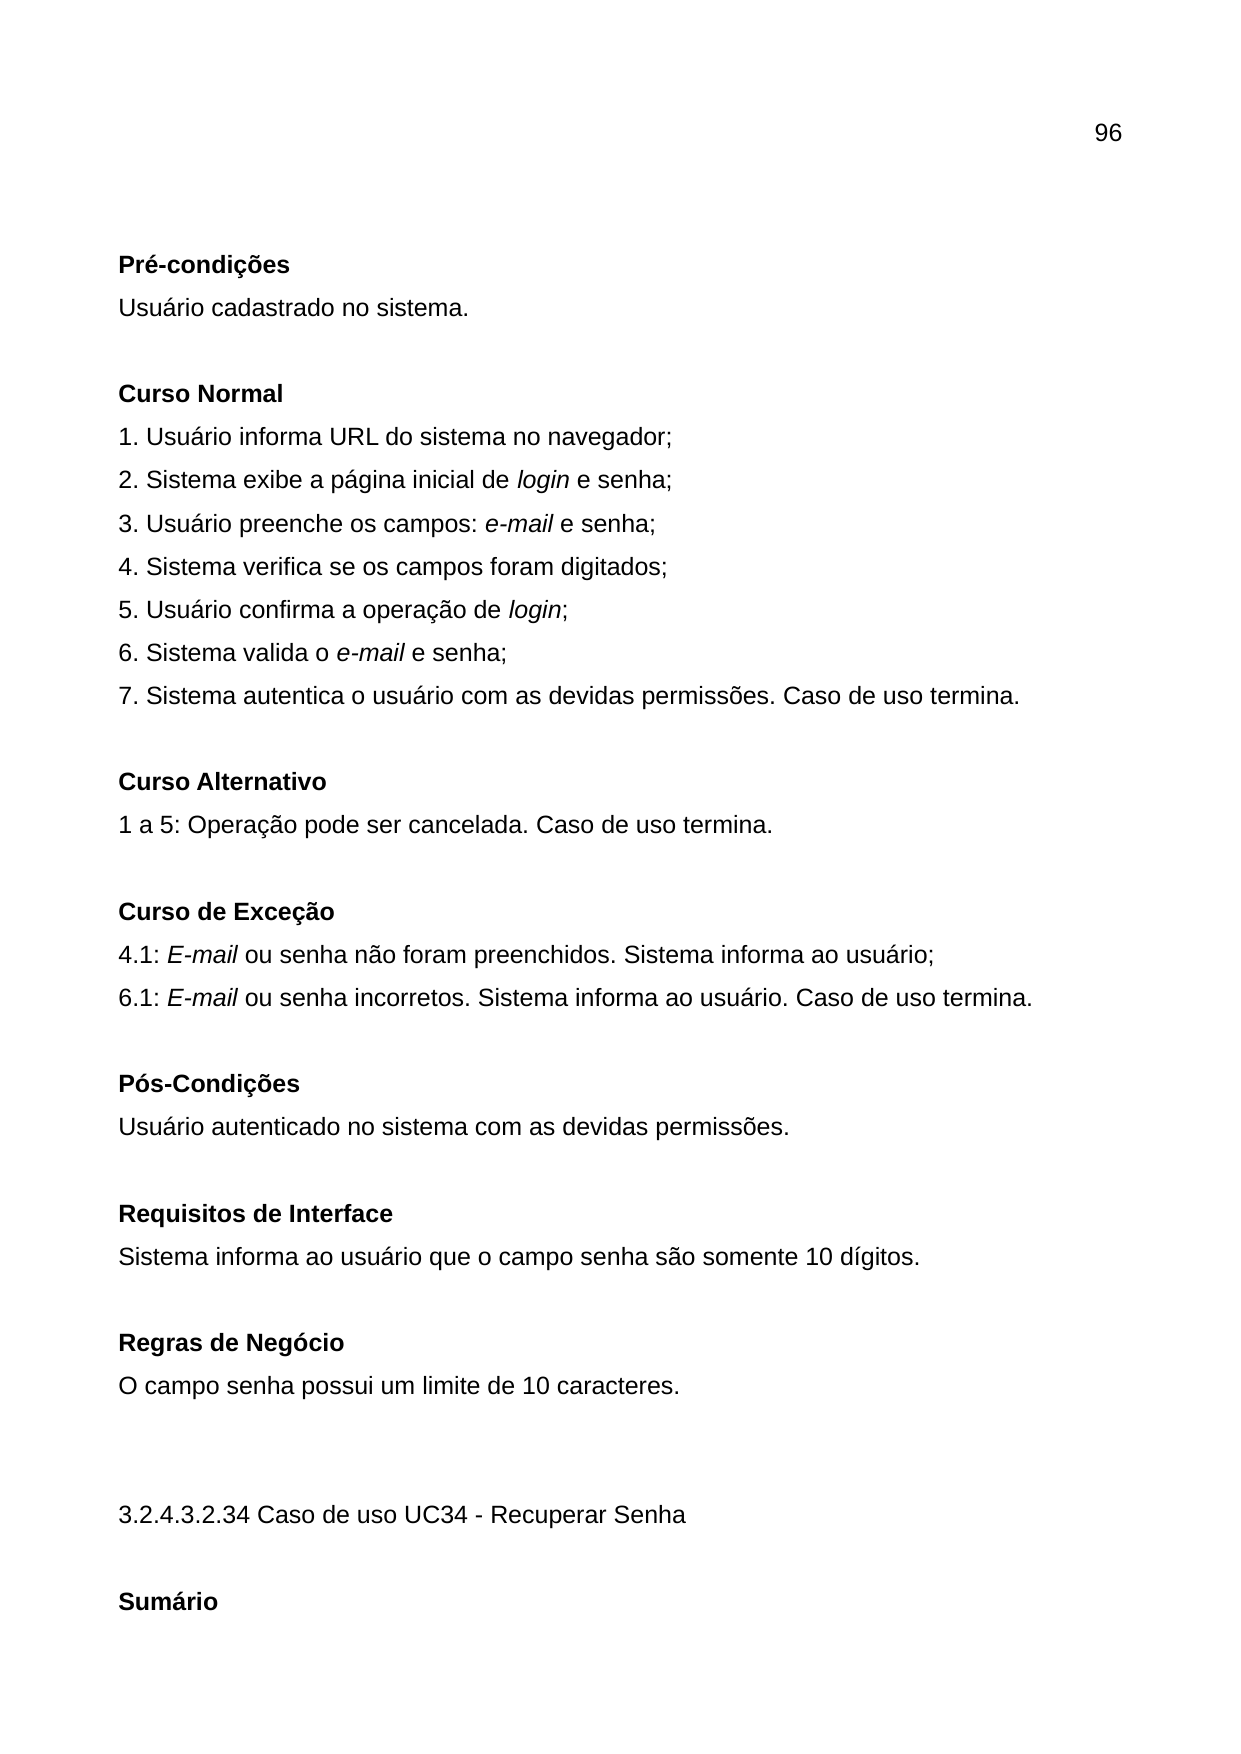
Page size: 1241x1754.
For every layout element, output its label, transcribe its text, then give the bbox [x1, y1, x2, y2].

text 3. Usuário preenche os campos: e-mail e senha; [118, 508, 1122, 537]
text 6. Sistema valida o e-mail e senha; [118, 638, 1122, 667]
text Usuário autenticado no sistema com as devidas permissões. [118, 1112, 1122, 1141]
text 1. Usuário informa URL do sistema no navegador; [118, 422, 1122, 451]
text Requisitos de Interface [118, 1198, 1122, 1227]
text Sistema informa ao usuário que o campo senha são somente 10 dígitos. [118, 1242, 1122, 1270]
text 4. Sistema verifica se os campos foram digitados; [118, 552, 1122, 580]
text 5. Usuário confirma a operação de login; [118, 595, 1122, 623]
text 1 a 5: Operação pode ser cancelada. Caso de uso termina. [118, 810, 1122, 839]
text 3.2.4.3.2.34 Caso de uso UC34 - Recuperar Senha [118, 1500, 1122, 1529]
text 7. Sistema autentica o usuário com as devidas permissões. Caso de uso termina. [118, 681, 1122, 710]
text 4.1: E-mail ou senha não foram preenchidos. Sistema informa ao usuário; [118, 940, 1122, 968]
text O campo senha possui um limite de 10 caracteres. [118, 1371, 1122, 1400]
text Usuário cadastrado no sistema. [118, 293, 1122, 322]
text 6.1: E-mail ou senha incorretos. Sistema informa ao usuário. Caso de uso termina. [118, 983, 1122, 1012]
text Pós-Condições [118, 1069, 1122, 1098]
text Sumário [118, 1587, 1122, 1615]
text 2. Sistema exibe a página inicial de login e senha; [118, 465, 1122, 494]
text Curso Normal [118, 379, 1122, 408]
text Pré-condições [118, 250, 1122, 278]
text Curso Alternativo [118, 767, 1122, 796]
text Regras de Negócio [118, 1328, 1122, 1357]
text Curso de Exceção [118, 897, 1122, 925]
